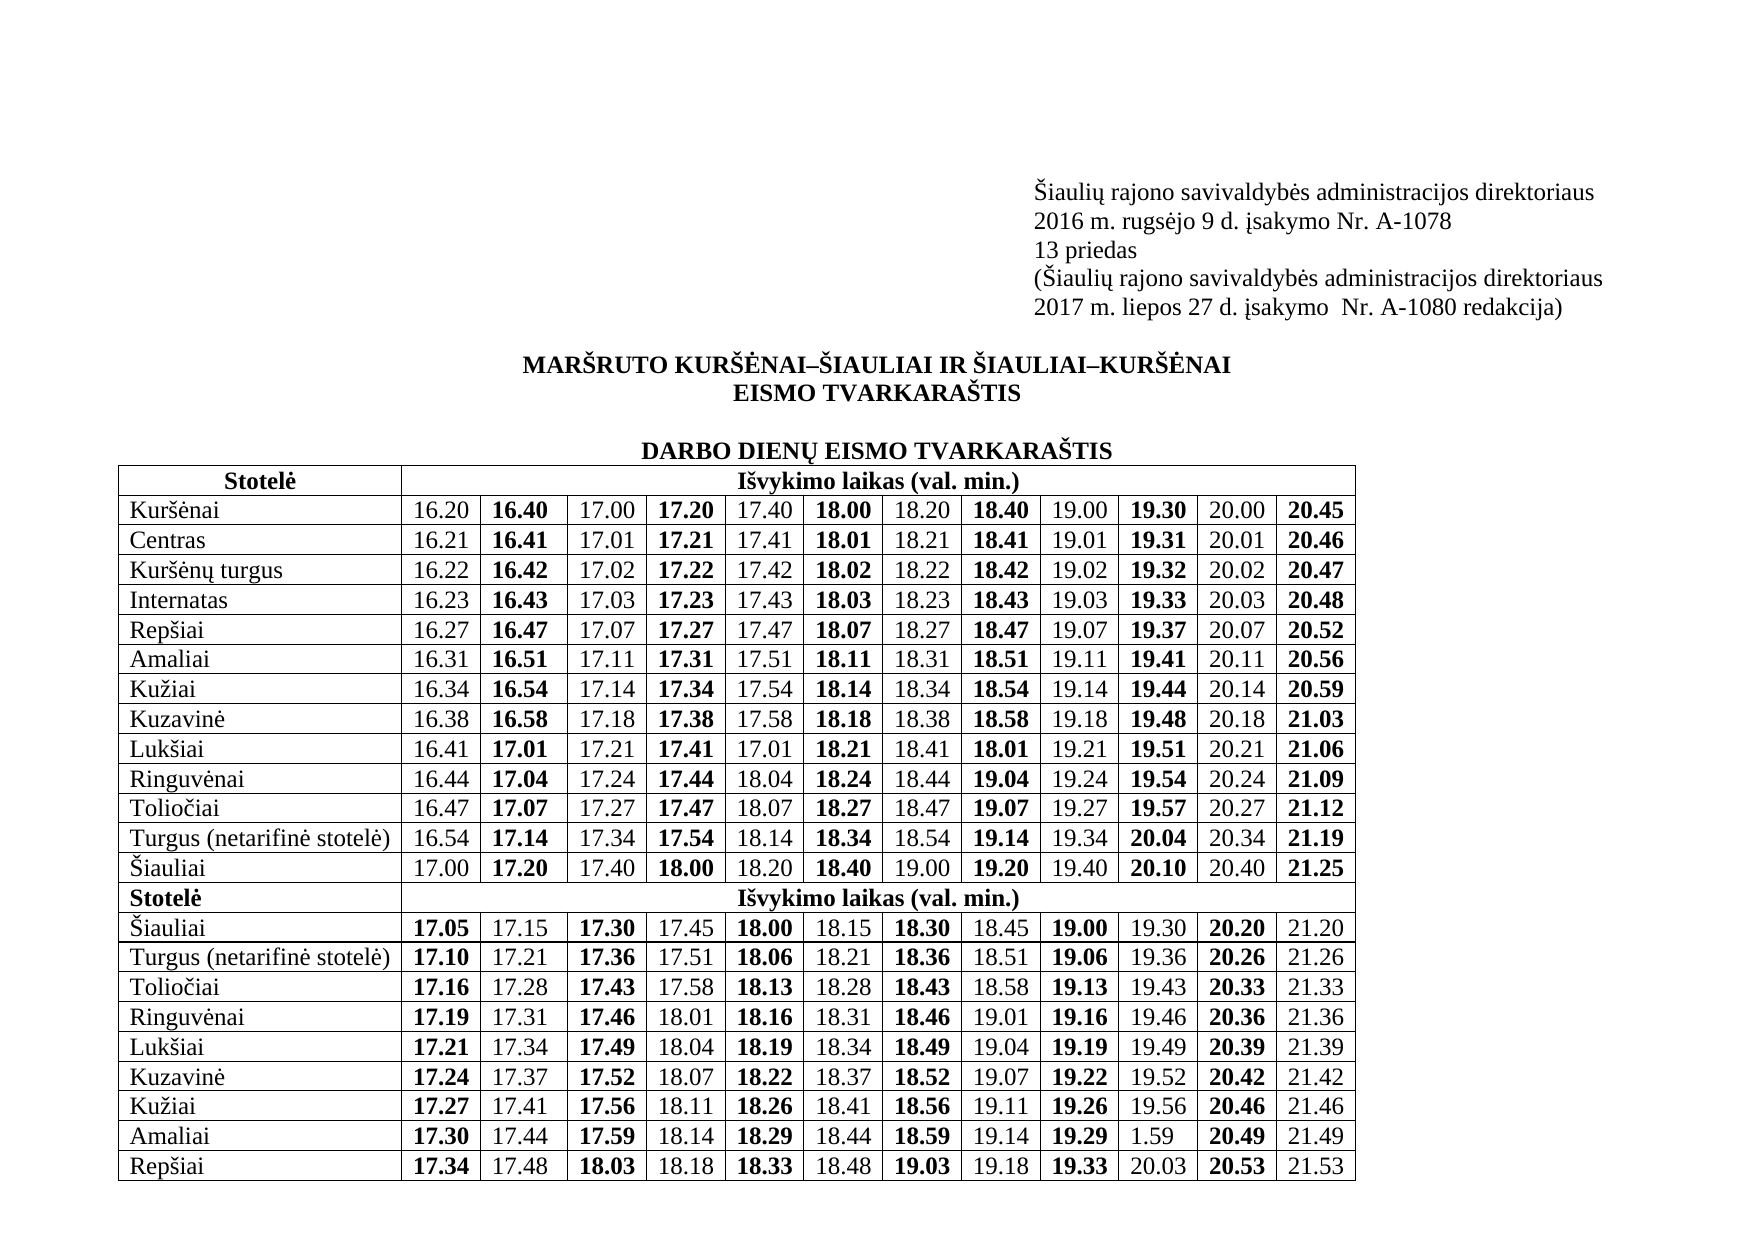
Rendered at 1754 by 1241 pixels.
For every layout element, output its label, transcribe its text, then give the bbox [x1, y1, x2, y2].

table_cell 18.14 [804, 674, 882, 703]
table_cell 21.53 [1277, 1151, 1355, 1180]
table_cell 18.03 [804, 585, 882, 614]
table_cell 18.21 [804, 734, 882, 763]
table_cell 18.34 [883, 674, 961, 703]
table_cell Internatas [119, 585, 401, 614]
table_cell 20.02 [1198, 555, 1276, 584]
table_cell 20.48 [1277, 585, 1355, 614]
table_cell 18.51 [962, 645, 1040, 673]
table_cell 18.11 [647, 1091, 725, 1120]
table_cell Kuršėnų turgus [119, 555, 401, 584]
table_cell 18.24 [804, 764, 882, 792]
table_cell Amaliai [119, 645, 401, 673]
table_cell 19.14 [962, 823, 1040, 852]
table_cell 17.41 [481, 1091, 567, 1120]
table_cell 20.27 [1198, 794, 1276, 822]
table_cell 17.11 [568, 645, 646, 673]
table_cell 18.03 [568, 1151, 646, 1180]
table_cell 18.42 [962, 555, 1040, 584]
table_cell 19.18 [962, 1151, 1040, 1180]
table_cell 16.58 [481, 704, 567, 733]
table_cell 20.46 [1198, 1091, 1276, 1120]
table_cell 17.41 [726, 525, 803, 554]
table_cell 17.15 [481, 913, 567, 941]
table_cell 18.34 [804, 1032, 882, 1061]
table_cell 17.21 [481, 943, 567, 971]
table_cell Turgus (netarifinė stotelė) [119, 943, 401, 971]
table_cell 17.40 [726, 496, 803, 524]
table_cell 19.00 [1041, 496, 1118, 524]
table_cell 17.51 [647, 943, 725, 971]
table_cell 18.27 [883, 615, 961, 643]
table_cell 20.07 [1198, 615, 1276, 643]
table_cell 20.24 [1198, 764, 1276, 792]
table_cell 16.31 [402, 645, 480, 673]
table_cell 18.41 [962, 525, 1040, 554]
table_cell 21.12 [1277, 794, 1355, 822]
table_cell 20.59 [1277, 674, 1355, 703]
table_cell 17.16 [402, 972, 480, 1001]
table_cell 19.06 [1041, 943, 1118, 971]
table_cell 19.14 [962, 1121, 1040, 1150]
table_cell 17.00 [402, 853, 480, 882]
table_cell 20.40 [1198, 853, 1276, 882]
table_cell 18.48 [804, 1151, 882, 1180]
text (Šiaulių rajono savivaldybės administracijos direktoriaus 2017 m. liepos 27 d. įsakymo Nr. A-1080 redakcija) [1034, 263, 1636, 321]
table_cell 17.41 [647, 734, 725, 763]
table_cell 19.03 [1041, 585, 1118, 614]
table_cell 21.19 [1277, 823, 1355, 852]
table_cell 16.27 [402, 615, 480, 643]
table_cell 18.26 [726, 1091, 803, 1120]
text 13 priedas [1034, 235, 1636, 263]
table_cell 20.03 [1198, 585, 1276, 614]
table_cell Repšiai [119, 615, 401, 643]
table_cell 20.04 [1119, 823, 1197, 852]
table_cell 19.44 [1119, 674, 1197, 703]
table_cell 19.00 [883, 853, 961, 882]
table_cell 17.27 [568, 794, 646, 822]
table_cell 18.13 [726, 972, 803, 1001]
table_cell 18.15 [804, 913, 882, 941]
table_cell 16.41 [481, 525, 567, 554]
table_cell 18.28 [804, 972, 882, 1001]
table_cell 17.45 [647, 913, 725, 941]
table_cell 18.19 [726, 1032, 803, 1061]
table_cell 17.47 [726, 615, 803, 643]
table_cell 18.51 [962, 943, 1040, 971]
table_cell 18.38 [883, 704, 961, 733]
table_cell 17.07 [568, 615, 646, 643]
table_cell 18.54 [962, 674, 1040, 703]
table_cell 17.00 [568, 496, 646, 524]
table_cell 17.04 [481, 764, 567, 792]
table_cell 18.07 [726, 794, 803, 822]
table_cell 17.21 [568, 734, 646, 763]
table_cell 19.46 [1119, 1002, 1197, 1031]
text DARBO DIENŲ EISMO TVARKARAŠTIS [118, 436, 1636, 465]
table_cell 20.34 [1198, 823, 1276, 852]
table_cell 19.26 [1041, 1091, 1118, 1120]
table_cell 18.58 [962, 972, 1040, 1001]
table_cell 18.18 [804, 704, 882, 733]
table_cell 18.44 [883, 764, 961, 792]
table_cell Turgus (netarifinė stotelė) [119, 823, 401, 852]
table_cell 21.42 [1277, 1062, 1355, 1090]
table_cell Šiauliai [119, 913, 401, 941]
table_cell 17.22 [647, 555, 725, 584]
table_cell 17.36 [568, 943, 646, 971]
table_cell Lukšiai [119, 1032, 401, 1061]
table_cell 19.19 [1041, 1032, 1118, 1061]
table_cell 17.52 [568, 1062, 646, 1090]
table_cell 20.10 [1119, 853, 1197, 882]
table_cell 18.22 [883, 555, 961, 584]
table_cell 18.43 [962, 585, 1040, 614]
table_cell 20.21 [1198, 734, 1276, 763]
table_cell 19.48 [1119, 704, 1197, 733]
table_cell Kuršėnai [119, 496, 401, 524]
table_cell 19.41 [1119, 645, 1197, 673]
table_cell 21.49 [1277, 1121, 1355, 1150]
table_cell 17.24 [568, 764, 646, 792]
table_cell 17.34 [481, 1032, 567, 1061]
table_cell 20.52 [1277, 615, 1355, 643]
table_cell 19.16 [1041, 1002, 1118, 1031]
table_cell 17.43 [568, 972, 646, 1001]
table_cell 19.13 [1041, 972, 1118, 1001]
table_cell 20.03 [1119, 1151, 1197, 1180]
table_cell 17.24 [402, 1062, 480, 1090]
table_cell 18.04 [647, 1032, 725, 1061]
table_cell 17.30 [568, 913, 646, 941]
table_cell 18.23 [883, 585, 961, 614]
table_cell 17.02 [568, 555, 646, 584]
table_cell 17.23 [647, 585, 725, 614]
table_cell 20.20 [1198, 913, 1276, 941]
table_cell 20.46 [1277, 525, 1355, 554]
table_cell 16.44 [402, 764, 480, 792]
table_cell 17.21 [647, 525, 725, 554]
table_cell 17.34 [402, 1151, 480, 1180]
table_cell 1.59 [1119, 1121, 1197, 1150]
table_cell Kužiai [119, 1091, 401, 1120]
table_cell 17.44 [481, 1121, 567, 1150]
table_cell 20.01 [1198, 525, 1276, 554]
table_cell 17.01 [568, 525, 646, 554]
table_cell 17.38 [647, 704, 725, 733]
table_cell 18.47 [962, 615, 1040, 643]
table_cell 16.23 [402, 585, 480, 614]
table_cell 18.30 [883, 913, 961, 941]
table_cell Amaliai [119, 1121, 401, 1150]
table_cell 21.33 [1277, 972, 1355, 1001]
table_cell Kuzavinė [119, 1062, 401, 1090]
table_cell 16.40 [481, 496, 567, 524]
table_cell 19.57 [1119, 794, 1197, 822]
table_cell 18.36 [883, 943, 961, 971]
table_cell 17.46 [568, 1002, 646, 1031]
table_cell 20.36 [1198, 1002, 1276, 1031]
table_cell 17.56 [568, 1091, 646, 1120]
table_cell 21.36 [1277, 1002, 1355, 1031]
table_cell 18.43 [883, 972, 961, 1001]
table_cell 19.40 [1041, 853, 1118, 882]
table_cell 18.58 [962, 704, 1040, 733]
table_cell 19.21 [1041, 734, 1118, 763]
table_cell 19.29 [1041, 1121, 1118, 1150]
table_cell 17.58 [726, 704, 803, 733]
table_cell Toliočiai [119, 794, 401, 822]
table_cell 20.18 [1198, 704, 1276, 733]
table_cell 19.27 [1041, 794, 1118, 822]
table_cell Centras [119, 525, 401, 554]
table_cell 16.54 [402, 823, 480, 852]
table_cell 19.22 [1041, 1062, 1118, 1090]
table_cell 18.37 [804, 1062, 882, 1090]
table_cell 21.26 [1277, 943, 1355, 971]
table_cell 19.52 [1119, 1062, 1197, 1090]
table_cell 17.34 [568, 823, 646, 852]
table_cell 17.14 [481, 823, 567, 852]
table_cell 16.42 [481, 555, 567, 584]
table_cell 19.11 [1041, 645, 1118, 673]
table_cell 18.54 [883, 823, 961, 852]
table_cell 18.02 [804, 555, 882, 584]
table_cell 20.56 [1277, 645, 1355, 673]
table_cell 19.43 [1119, 972, 1197, 1001]
table_cell 20.00 [1198, 496, 1276, 524]
table_cell 18.22 [726, 1062, 803, 1090]
table_cell 17.40 [568, 853, 646, 882]
table_cell 17.07 [481, 794, 567, 822]
table_cell 18.45 [962, 913, 1040, 941]
table_cell 21.09 [1277, 764, 1355, 792]
table_cell 18.33 [726, 1151, 803, 1180]
table_cell 17.59 [568, 1121, 646, 1150]
table_cell 17.20 [481, 853, 567, 882]
table_cell 20.33 [1198, 972, 1276, 1001]
table_cell 19.36 [1119, 943, 1197, 971]
table_cell 19.04 [962, 1032, 1040, 1061]
table_cell 20.42 [1198, 1062, 1276, 1090]
table_cell 18.59 [883, 1121, 961, 1150]
table_cell 17.58 [647, 972, 725, 1001]
table_cell 21.06 [1277, 734, 1355, 763]
table_cell 20.26 [1198, 943, 1276, 971]
table_cell Kuzavinė [119, 704, 401, 733]
table_cell 19.07 [962, 794, 1040, 822]
table_cell 18.44 [804, 1121, 882, 1150]
table_cell 18.14 [726, 823, 803, 852]
table_cell 20.47 [1277, 555, 1355, 584]
table_cell 19.30 [1119, 496, 1197, 524]
table_cell 16.20 [402, 496, 480, 524]
table_cell 18.06 [726, 943, 803, 971]
table_cell 16.21 [402, 525, 480, 554]
table_cell 18.40 [804, 853, 882, 882]
table_cell 18.07 [647, 1062, 725, 1090]
table_cell 21.20 [1277, 913, 1355, 941]
table_cell 17.19 [402, 1002, 480, 1031]
table_cell 19.51 [1119, 734, 1197, 763]
table_cell 18.41 [883, 734, 961, 763]
table_cell 17.31 [481, 1002, 567, 1031]
table_cell 19.32 [1119, 555, 1197, 584]
table_cell 19.02 [1041, 555, 1118, 584]
table_cell 17.37 [481, 1062, 567, 1090]
text Šiaulių rajono savivaldybės administracijos direktoriaus 2016 m. rugsėjo 9 d. įsakymo Nr. A-1078 [1034, 177, 1636, 235]
table_cell Toliočiai [119, 972, 401, 1001]
table_cell Išvykimo laikas (val. min.) [402, 883, 1355, 912]
table_cell 17.48 [481, 1151, 567, 1180]
table_cell 19.01 [962, 1002, 1040, 1031]
table_cell 18.31 [883, 645, 961, 673]
table_cell 19.11 [962, 1091, 1040, 1120]
table_cell 18.04 [726, 764, 803, 792]
table_cell 18.21 [804, 943, 882, 971]
table_cell 18.01 [804, 525, 882, 554]
table_cell 17.43 [726, 585, 803, 614]
table_cell 18.47 [883, 794, 961, 822]
table_cell 17.51 [726, 645, 803, 673]
table_cell 19.54 [1119, 764, 1197, 792]
table_cell 16.51 [481, 645, 567, 673]
table_cell 16.38 [402, 704, 480, 733]
table_cell 17.44 [647, 764, 725, 792]
table_cell 19.33 [1119, 585, 1197, 614]
table_cell 18.20 [883, 496, 961, 524]
table_cell 18.00 [726, 913, 803, 941]
table_header Išvykimo laikas (val. min.) [402, 466, 1355, 494]
table_cell 18.01 [647, 1002, 725, 1031]
table_cell 19.56 [1119, 1091, 1197, 1120]
table_cell 17.21 [402, 1032, 480, 1061]
table_cell 18.40 [962, 496, 1040, 524]
table_cell 16.47 [481, 615, 567, 643]
table_cell Kužiai [119, 674, 401, 703]
table_header Stotelė [119, 466, 401, 494]
table_cell 17.27 [647, 615, 725, 643]
table_cell 17.31 [647, 645, 725, 673]
table_cell 19.07 [1041, 615, 1118, 643]
table_cell 18.31 [804, 1002, 882, 1031]
table_cell Ringuvėnai [119, 1002, 401, 1031]
table_cell 20.39 [1198, 1032, 1276, 1061]
table_cell 17.54 [726, 674, 803, 703]
table_cell 18.21 [883, 525, 961, 554]
table_cell 19.03 [883, 1151, 961, 1180]
table_cell 19.49 [1119, 1032, 1197, 1061]
table_cell 17.14 [568, 674, 646, 703]
table_cell 21.03 [1277, 704, 1355, 733]
table_cell 17.18 [568, 704, 646, 733]
table_cell 16.41 [402, 734, 480, 763]
table_cell 17.05 [402, 913, 480, 941]
table_cell 19.01 [1041, 525, 1118, 554]
table_cell 18.00 [647, 853, 725, 882]
table_cell 18.16 [726, 1002, 803, 1031]
table_cell 21.39 [1277, 1032, 1355, 1061]
table_cell 17.47 [647, 794, 725, 822]
table_cell 18.00 [804, 496, 882, 524]
table_cell 17.20 [647, 496, 725, 524]
text MARŠRUTO KURŠĖNAI–ŠIAULIAI IR ŠIAULIAI–KURŠĖNAI [118, 350, 1636, 378]
table_cell 17.42 [726, 555, 803, 584]
table_cell Ringuvėnai [119, 764, 401, 792]
table_cell 19.24 [1041, 764, 1118, 792]
table_cell 17.03 [568, 585, 646, 614]
table_cell 21.25 [1277, 853, 1355, 882]
table_cell 16.22 [402, 555, 480, 584]
table_cell 19.34 [1041, 823, 1118, 852]
table_cell 21.46 [1277, 1091, 1355, 1120]
table_cell 18.52 [883, 1062, 961, 1090]
table_cell 18.07 [804, 615, 882, 643]
table_cell 16.47 [402, 794, 480, 822]
table_cell 17.01 [481, 734, 567, 763]
table_cell 18.49 [883, 1032, 961, 1061]
table_cell 20.45 [1277, 496, 1355, 524]
table_cell 18.56 [883, 1091, 961, 1120]
table_cell 18.29 [726, 1121, 803, 1150]
table_cell 18.46 [883, 1002, 961, 1031]
table_cell Repšiai [119, 1151, 401, 1180]
table_cell 18.14 [647, 1121, 725, 1150]
table_cell 20.11 [1198, 645, 1276, 673]
table_cell 18.27 [804, 794, 882, 822]
table_cell Šiauliai [119, 853, 401, 882]
table_cell 19.07 [962, 1062, 1040, 1090]
table_cell 19.31 [1119, 525, 1197, 554]
table_cell 19.20 [962, 853, 1040, 882]
table_cell Stotelė [119, 883, 401, 912]
table_cell Lukšiai [119, 734, 401, 763]
table_cell 19.04 [962, 764, 1040, 792]
table_cell 18.34 [804, 823, 882, 852]
table_cell 17.10 [402, 943, 480, 971]
text EISMO TVARKARAŠTIS [118, 378, 1636, 407]
table_cell 19.18 [1041, 704, 1118, 733]
table_cell 18.20 [726, 853, 803, 882]
table_cell 18.41 [804, 1091, 882, 1120]
table_cell 16.43 [481, 585, 567, 614]
table_cell 19.37 [1119, 615, 1197, 643]
table_cell 17.28 [481, 972, 567, 1001]
table_cell 16.54 [481, 674, 567, 703]
table_cell 17.27 [402, 1091, 480, 1120]
table_cell 16.34 [402, 674, 480, 703]
table_cell 19.33 [1041, 1151, 1118, 1180]
table_cell 19.00 [1041, 913, 1118, 941]
table_cell 17.34 [647, 674, 725, 703]
table_cell 19.30 [1119, 913, 1197, 941]
table_cell 19.14 [1041, 674, 1118, 703]
table_cell 20.49 [1198, 1121, 1276, 1150]
table_cell 20.14 [1198, 674, 1276, 703]
table_cell 17.54 [647, 823, 725, 852]
table_cell 18.18 [647, 1151, 725, 1180]
table_cell 17.30 [402, 1121, 480, 1150]
table_cell 17.49 [568, 1032, 646, 1061]
table_cell 20.53 [1198, 1151, 1276, 1180]
table_cell 17.01 [726, 734, 803, 763]
table_cell 18.11 [804, 645, 882, 673]
table_cell 18.01 [962, 734, 1040, 763]
